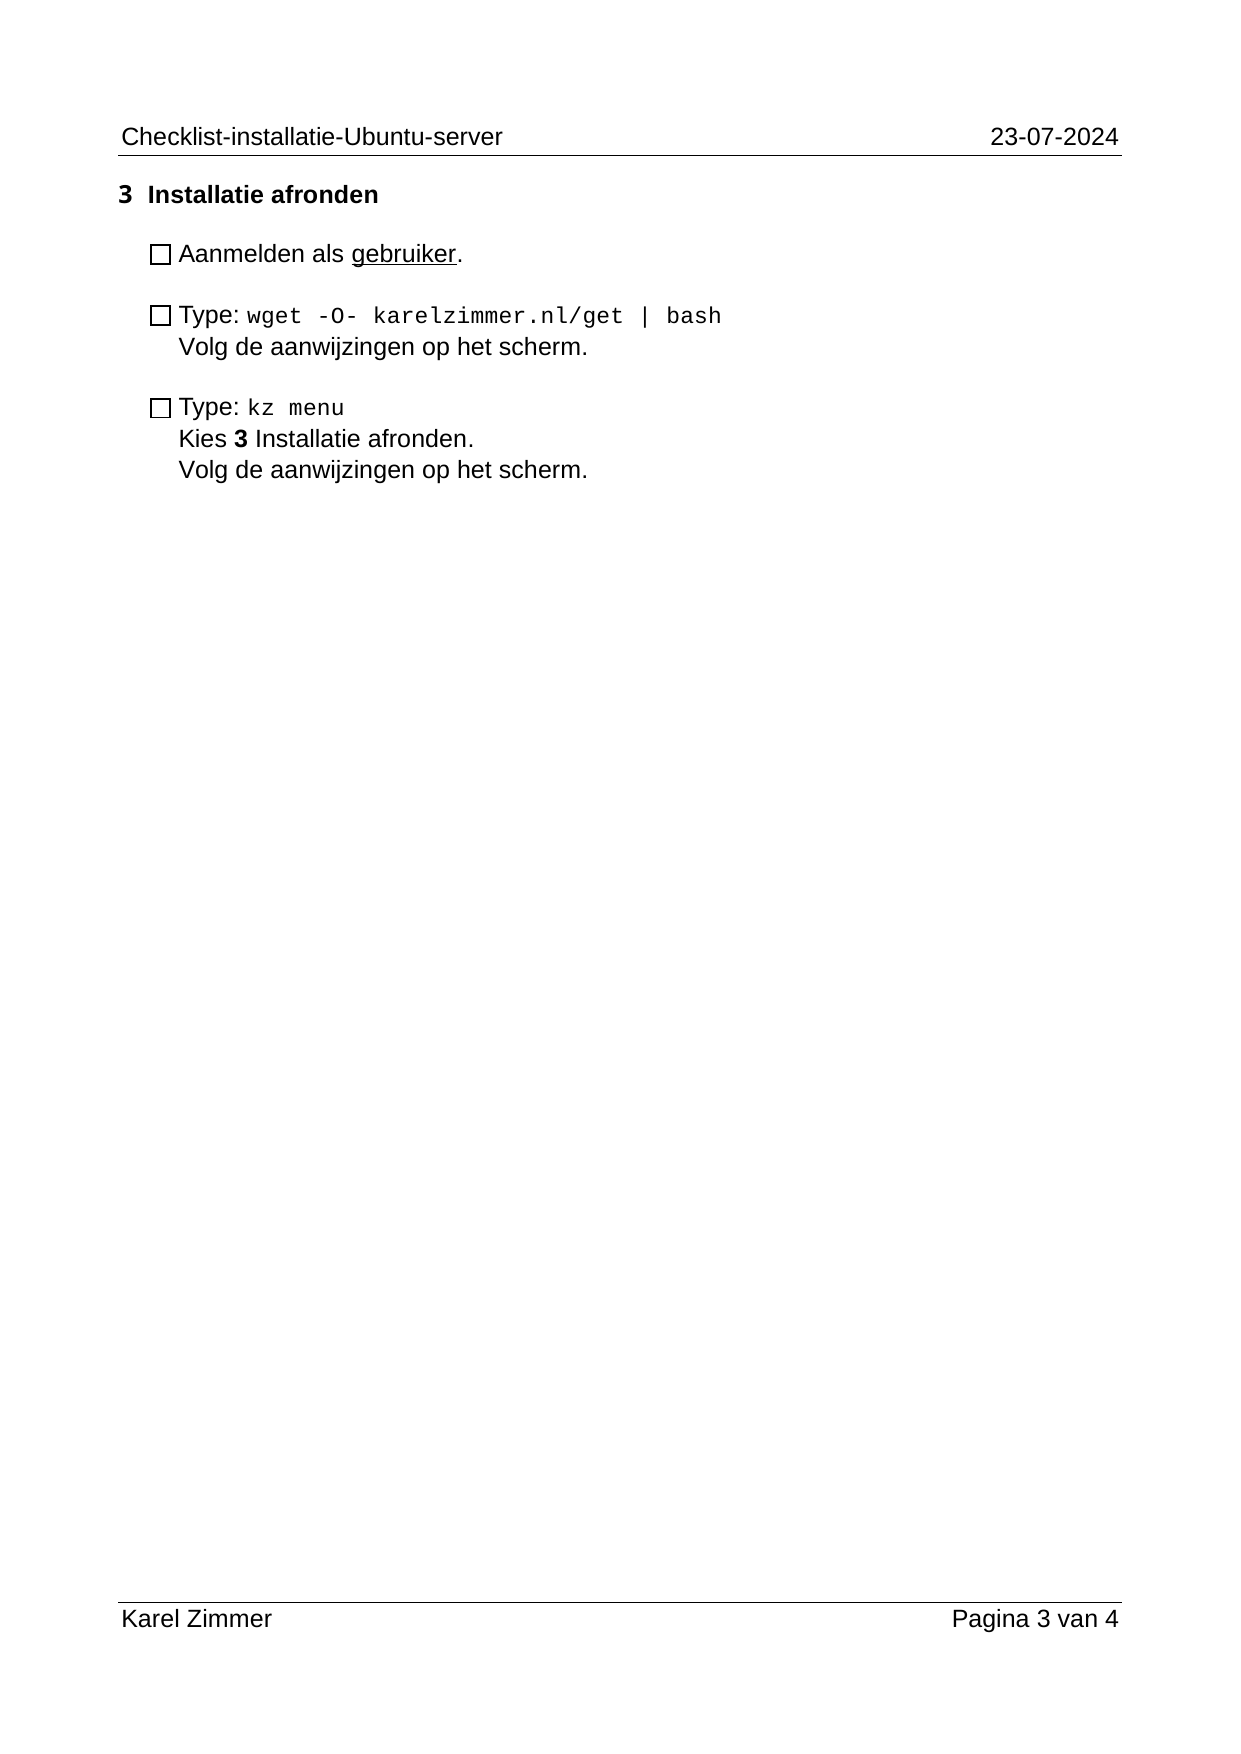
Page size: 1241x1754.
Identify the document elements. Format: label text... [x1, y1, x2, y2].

table_cell [142, 362, 177, 392]
table_cell [118, 332, 142, 362]
table_cell [118, 362, 142, 392]
table_cell Volg de aanwijzingen op het scherm. [177, 454, 1122, 485]
table_header Aanmelden als gebruiker. [177, 239, 1122, 269]
table_cell [142, 392, 177, 424]
table_cell [177, 362, 1122, 392]
table_cell Type: kz menu [177, 392, 1122, 424]
table_cell [142, 454, 177, 485]
table_cell [118, 269, 142, 300]
table_cell [118, 300, 142, 332]
table_header [118, 239, 142, 269]
table_cell [118, 392, 142, 424]
table_cell [177, 269, 1122, 300]
list Installatie afronden [118, 177, 1122, 211]
table_cell [118, 424, 142, 454]
table_cell [142, 424, 177, 454]
table_cell Type: wget -O- karelzimmer.nl/get | bash [177, 300, 1122, 332]
table_cell [142, 332, 177, 362]
table_cell Volg de aanwijzingen op het scherm. [177, 332, 1122, 362]
table_header [142, 239, 177, 269]
table_cell [142, 269, 177, 300]
table_cell [118, 454, 142, 485]
table_cell Kies 3 Installatie afronden. [177, 424, 1122, 454]
table_cell [142, 300, 177, 332]
